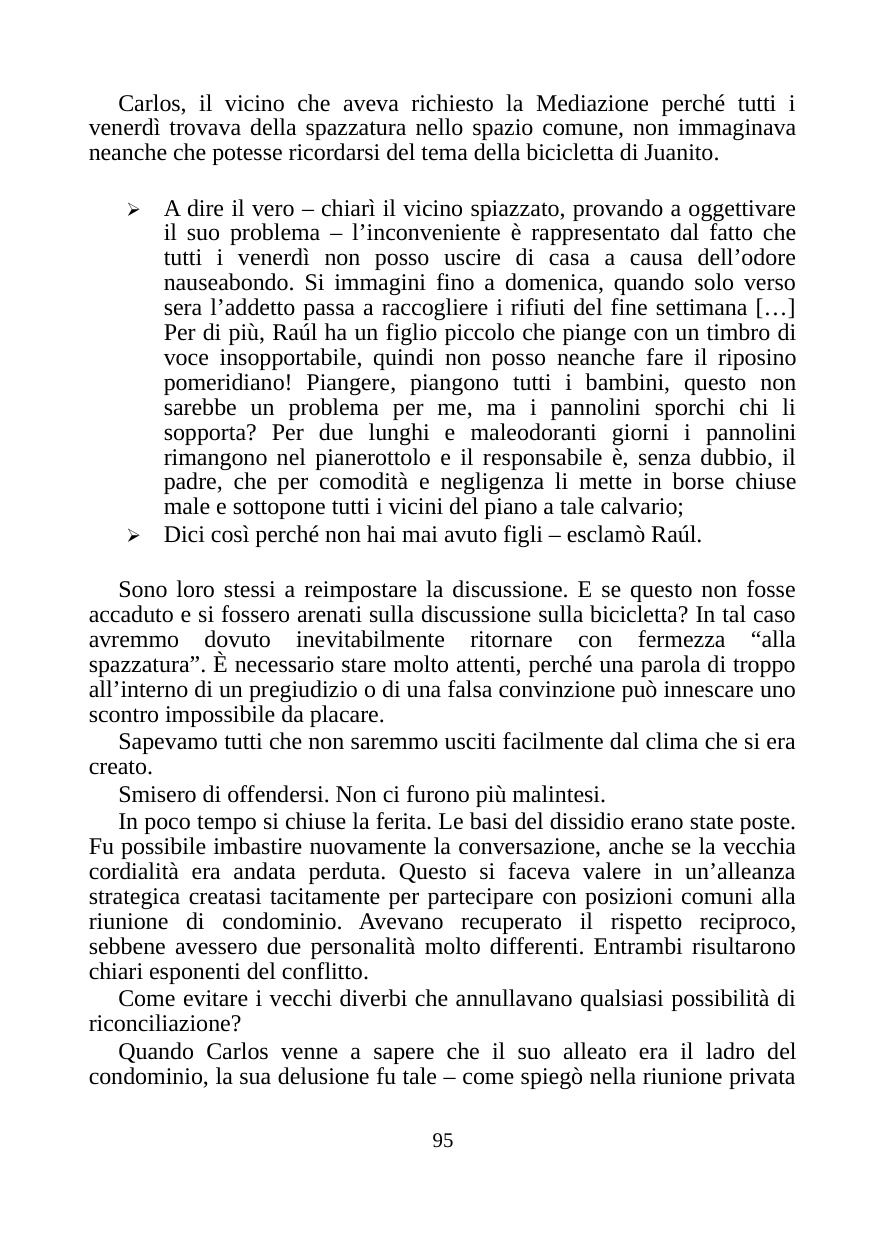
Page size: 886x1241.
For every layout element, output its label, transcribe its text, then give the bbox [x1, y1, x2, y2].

text Sono loro stessi a reimpostare la discussione. E se questo non fosse accaduto e si fossero arenati sulla discussione sulla bicicletta? In tal caso avremmo dovuto inevitabilmente ritornare con fermezza “alla spazzatura”. È necessario stare molto attenti, perché una parola di troppo all’interno di un pregiudizio o di una falsa convinzione può innescare uno scontro impossibile da placare. [88, 575, 797, 727]
text Come evitare i vecchi diverbi che annullavano qualsiasi possibilità di riconciliazione? [88, 984, 797, 1037]
text Quando Carlos venne a sapere che il suo alleato era il ladro del condominio, la sua delusione fu tale – come spiegò nella riunione privata [88, 1037, 797, 1089]
text Carlos, il vicino che aveva richiesto la Mediazione perché tutti i venerdì trovava della spazzatura nello spazio comune, non immaginava neanche che potesse ricordarsi del tema della bicicletta di Juanito. [88, 88, 797, 166]
list A dire il vero – chiarì il vicino spiazzato, provando a oggettivare il suo problema – l’inconveniente è rappresentato dal fatto che tutti i venerdì non posso uscire di casa a causa dell’odore nauseabondo. Si immagini fino a domenica, quando solo verso sera l’addetto passa a raccogliere i rifiuti del fine settimana […] Per di più, Raúl ha un figlio piccolo che piange con un timbro di voce insopportabile, quindi non posso neanche fare il riposino pomeridiano! Piangere, piangono tutti i bambini, questo non sarebbe un problema per me, ma i pannolini sporchi chi li sopporta? Per due lunghi e maleodoranti giorni i pannolini rimangono nel pianerottolo e il responsabile è, senza dubbio, il padre, che per comodità e negligenza li mette in borse chiuse male e sottopone tutti i vicini del piano a tale calvario; [126, 193, 797, 520]
text Smisero di offendersi. Non ci furono più malintesi. [88, 780, 797, 807]
list Dici così perché non hai mai avuto figli – esclamò Raúl. [126, 520, 797, 547]
text In poco tempo si chiuse la ferita. Le basi del dissidio erano state poste. Fu possibile imbastire nuovamente la conversazione, anche se la vecchia cordialità era andata perduta. Questo si faceva valere in un’alleanza strategica creatasi tacitamente per partecipare con posizioni comuni alla riunione di condominio. Avevano recuperato il rispetto reciproco, sebbene avessero due personalità molto differenti. Entrambi risultarono chiari esponenti del conflitto. [88, 807, 797, 984]
text Sapevamo tutti che non saremmo usciti facilmente dal clima che si era creato. [88, 727, 797, 780]
